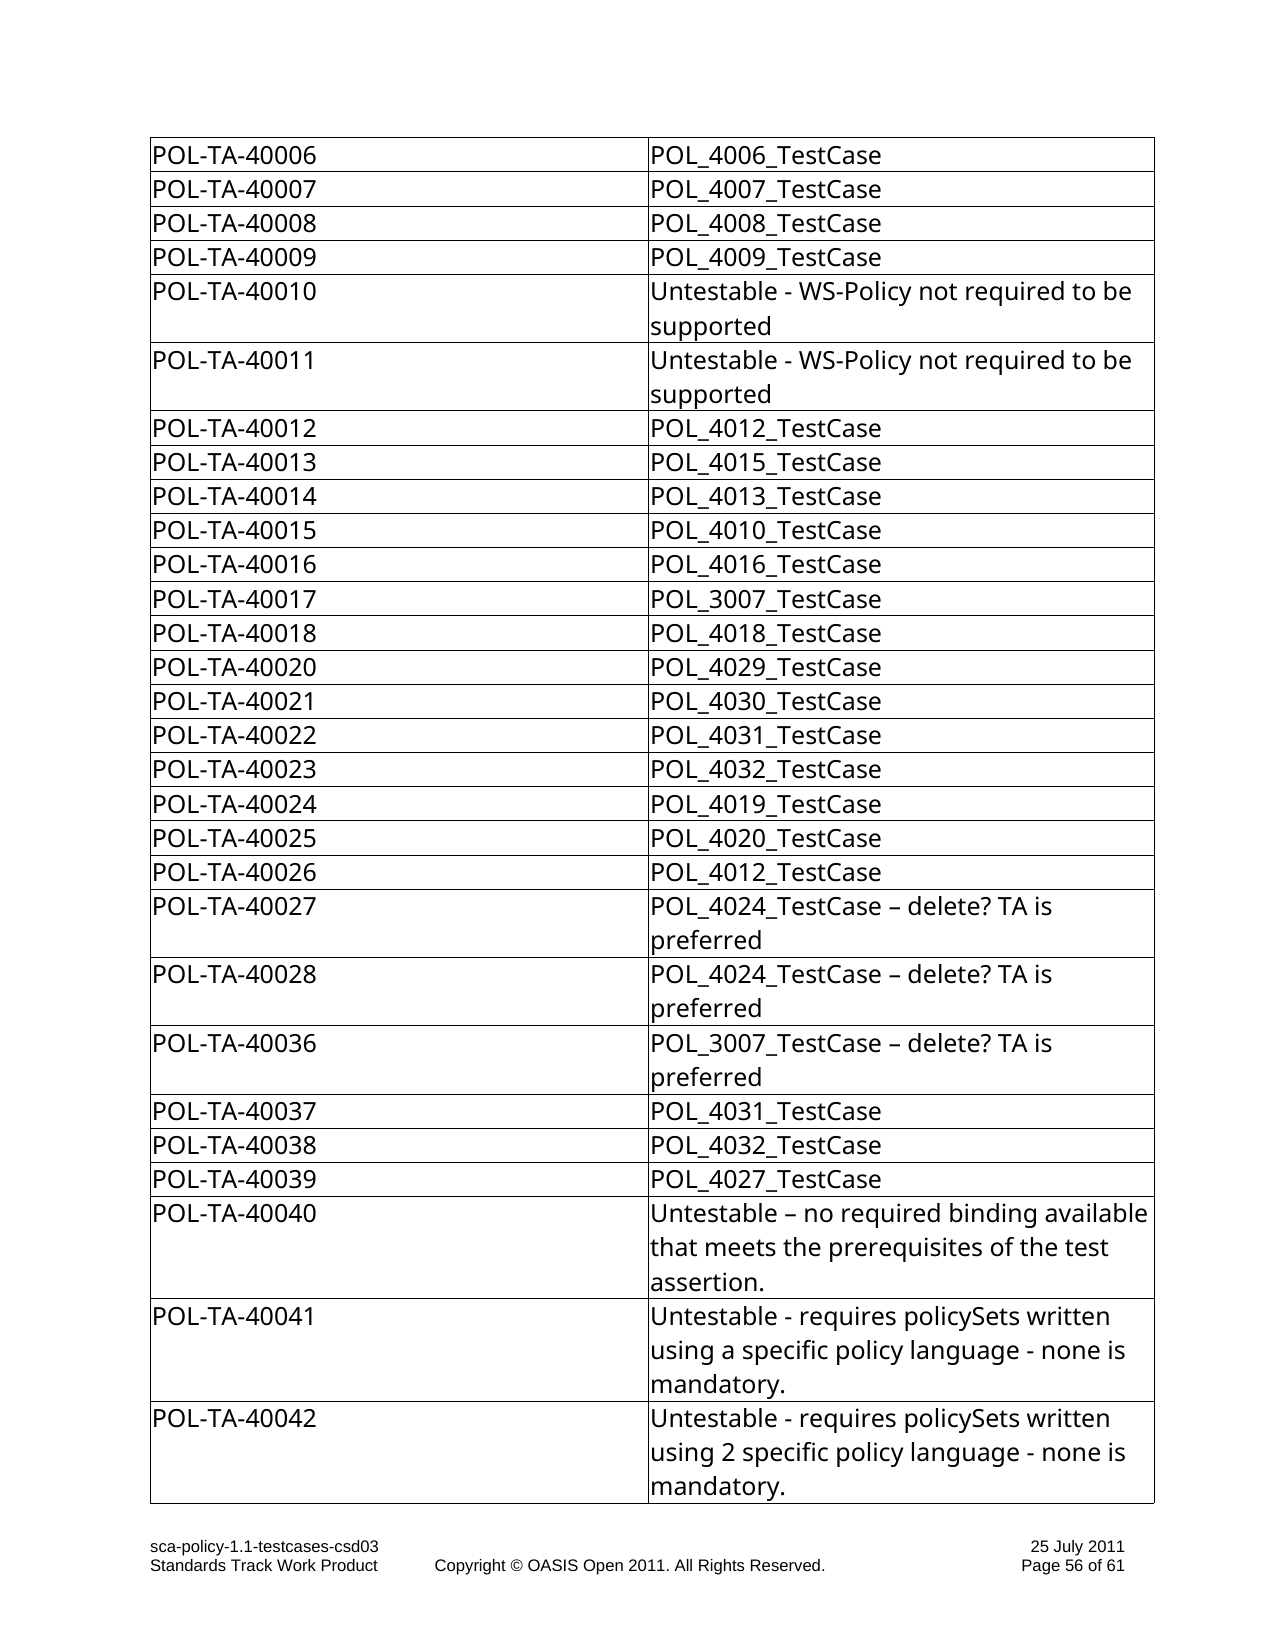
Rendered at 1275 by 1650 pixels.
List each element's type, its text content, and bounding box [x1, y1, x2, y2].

table_cell POL-TA-40020 [151, 651, 648, 684]
table_cell POL-TA-40023 [151, 753, 648, 786]
table_cell POL-TA-40007 [151, 172, 648, 206]
table_cell POL_4012_TestCase [649, 411, 1154, 444]
table_cell Untestable - WS-Policy not required to be supported [649, 275, 1154, 342]
table_cell POL_4009_TestCase [649, 241, 1154, 274]
table_cell POL_4027_TestCase [649, 1163, 1154, 1196]
table_cell POL-TA-40028 [151, 958, 648, 1025]
table_cell POL_4006_TestCase [649, 138, 1154, 171]
table_cell POL_3007_TestCase [649, 582, 1154, 615]
table_cell POL-TA-40042 [151, 1402, 648, 1503]
table_cell POL_4031_TestCase [649, 719, 1154, 752]
table_cell POL-TA-40022 [151, 719, 648, 752]
table_cell POL_4024_TestCase – delete? TA is preferred [649, 958, 1154, 1025]
table_cell POL-TA-40013 [151, 446, 648, 479]
table_cell POL_4024_TestCase – delete? TA is preferred [649, 890, 1154, 957]
table_cell POL-TA-40037 [151, 1095, 648, 1128]
table_cell POL_4008_TestCase [649, 207, 1154, 240]
table_cell POL-TA-40010 [151, 275, 648, 342]
table_cell POL_4031_TestCase [649, 1095, 1154, 1128]
table_cell Untestable - requires policySets written using 2 specific policy language - none is mandatory. [649, 1402, 1154, 1503]
table_cell POL-TA-40027 [151, 890, 648, 957]
table_cell POL_4010_TestCase [649, 514, 1154, 547]
table_cell POL-TA-40009 [151, 241, 648, 274]
table_cell POL-TA-40039 [151, 1163, 648, 1196]
table_cell POL-TA-40018 [151, 616, 648, 649]
table_cell POL_4015_TestCase [649, 446, 1154, 479]
table_cell POL-TA-40006 [151, 138, 648, 171]
table_cell POL_4007_TestCase [649, 172, 1154, 206]
table_cell POL-TA-40015 [151, 514, 648, 547]
table_cell POL_4029_TestCase [649, 651, 1154, 684]
table_cell POL_4032_TestCase [649, 1129, 1154, 1162]
table_cell POL-TA-40017 [151, 582, 648, 615]
table_cell POL_4030_TestCase [649, 685, 1154, 718]
table_cell POL_4012_TestCase [649, 856, 1154, 889]
table_cell POL_4019_TestCase [649, 787, 1154, 820]
table_cell POL_4016_TestCase [649, 548, 1154, 581]
table_cell POL-TA-40026 [151, 856, 648, 889]
table_cell POL-TA-40011 [151, 343, 648, 410]
table_cell POL-TA-40021 [151, 685, 648, 718]
table_cell Untestable - WS-Policy not required to be supported [649, 343, 1154, 410]
table_cell POL-TA-40024 [151, 787, 648, 820]
table_cell POL-TA-40016 [151, 548, 648, 581]
table_cell POL-TA-40041 [151, 1299, 648, 1401]
table_cell POL-TA-40012 [151, 411, 648, 444]
table_cell POL-TA-40025 [151, 821, 648, 854]
table_cell POL_3007_TestCase – delete? TA is preferred [649, 1026, 1154, 1093]
table_cell POL-TA-40008 [151, 207, 648, 240]
table_cell POL_4032_TestCase [649, 753, 1154, 786]
table_cell POL-TA-40036 [151, 1026, 648, 1093]
table_cell POL_4020_TestCase [649, 821, 1154, 854]
table_cell POL-TA-40014 [151, 480, 648, 513]
table_cell POL_4013_TestCase [649, 480, 1154, 513]
table_cell POL-TA-40040 [151, 1197, 648, 1298]
table_cell Untestable - requires policySets written using a specific policy language - none is mandatory. [649, 1299, 1154, 1401]
table_cell POL-TA-40038 [151, 1129, 648, 1162]
table_cell Untestable – no required binding available that meets the prerequisites of the test assertion. [649, 1197, 1154, 1298]
table_cell POL_4018_TestCase [649, 616, 1154, 649]
